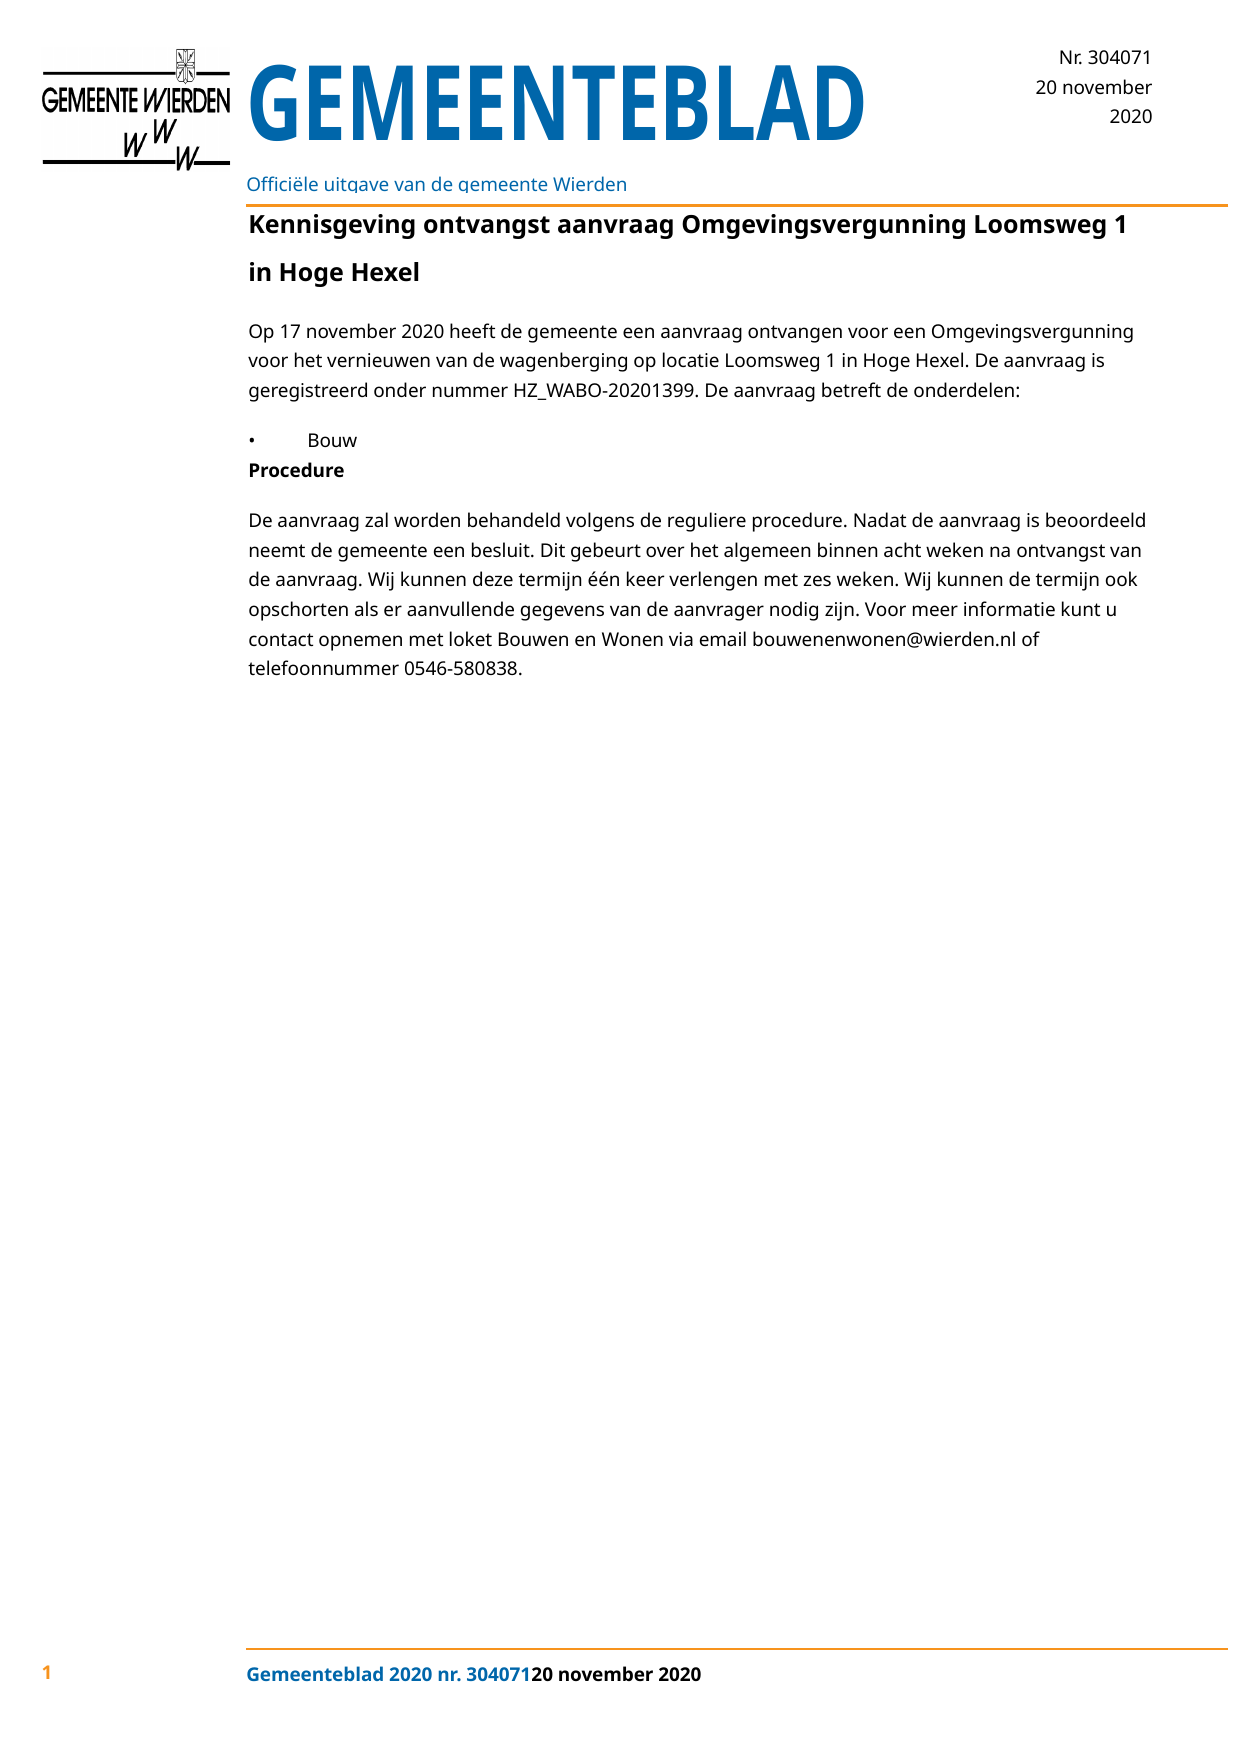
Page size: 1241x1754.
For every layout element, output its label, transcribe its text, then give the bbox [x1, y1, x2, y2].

text De aanvraag zal worden behandeld volgens de reguliere procedure. Nadat de aanvraag is beoordeeld neemt de gemeente een besluit. Dit gebeurt over het algemeen binnen acht weken na ontvangst van de aanvraag. Wij kunnen deze termijn één keer verlengen met zes weken. Wij kunnen de termijn ook opschorten als er aanvullende gegevens van de aanvrager nodig zijn. Voor meer informatie kunt u contact opnemen met loket Bouwen en Wonen via email bouwenenwonen@wierden.nl of telefoonnummer 0546-580838. [248, 507, 1152, 681]
text Op 17 november 2020 heeft de gemeente een aanvraag ontvangen voor een Omgevingsvergunning voor het vernieuwen van de wagenberging op locatie Loomsweg 1 in Hoge Hexel. De aanvraag is geregistreerd onder nummer HZ_WABO-20201399. De aanvraag betreft de onderdelen: [248, 318, 1152, 403]
list Bouw [248, 427, 1152, 453]
text Procedure [248, 457, 1152, 483]
text Kennisgeving ontvangst aanvraag Omgevingsvergunning Loomsweg 1 in Hoge Hexel [248, 207, 1152, 288]
picture [41, 47, 231, 172]
